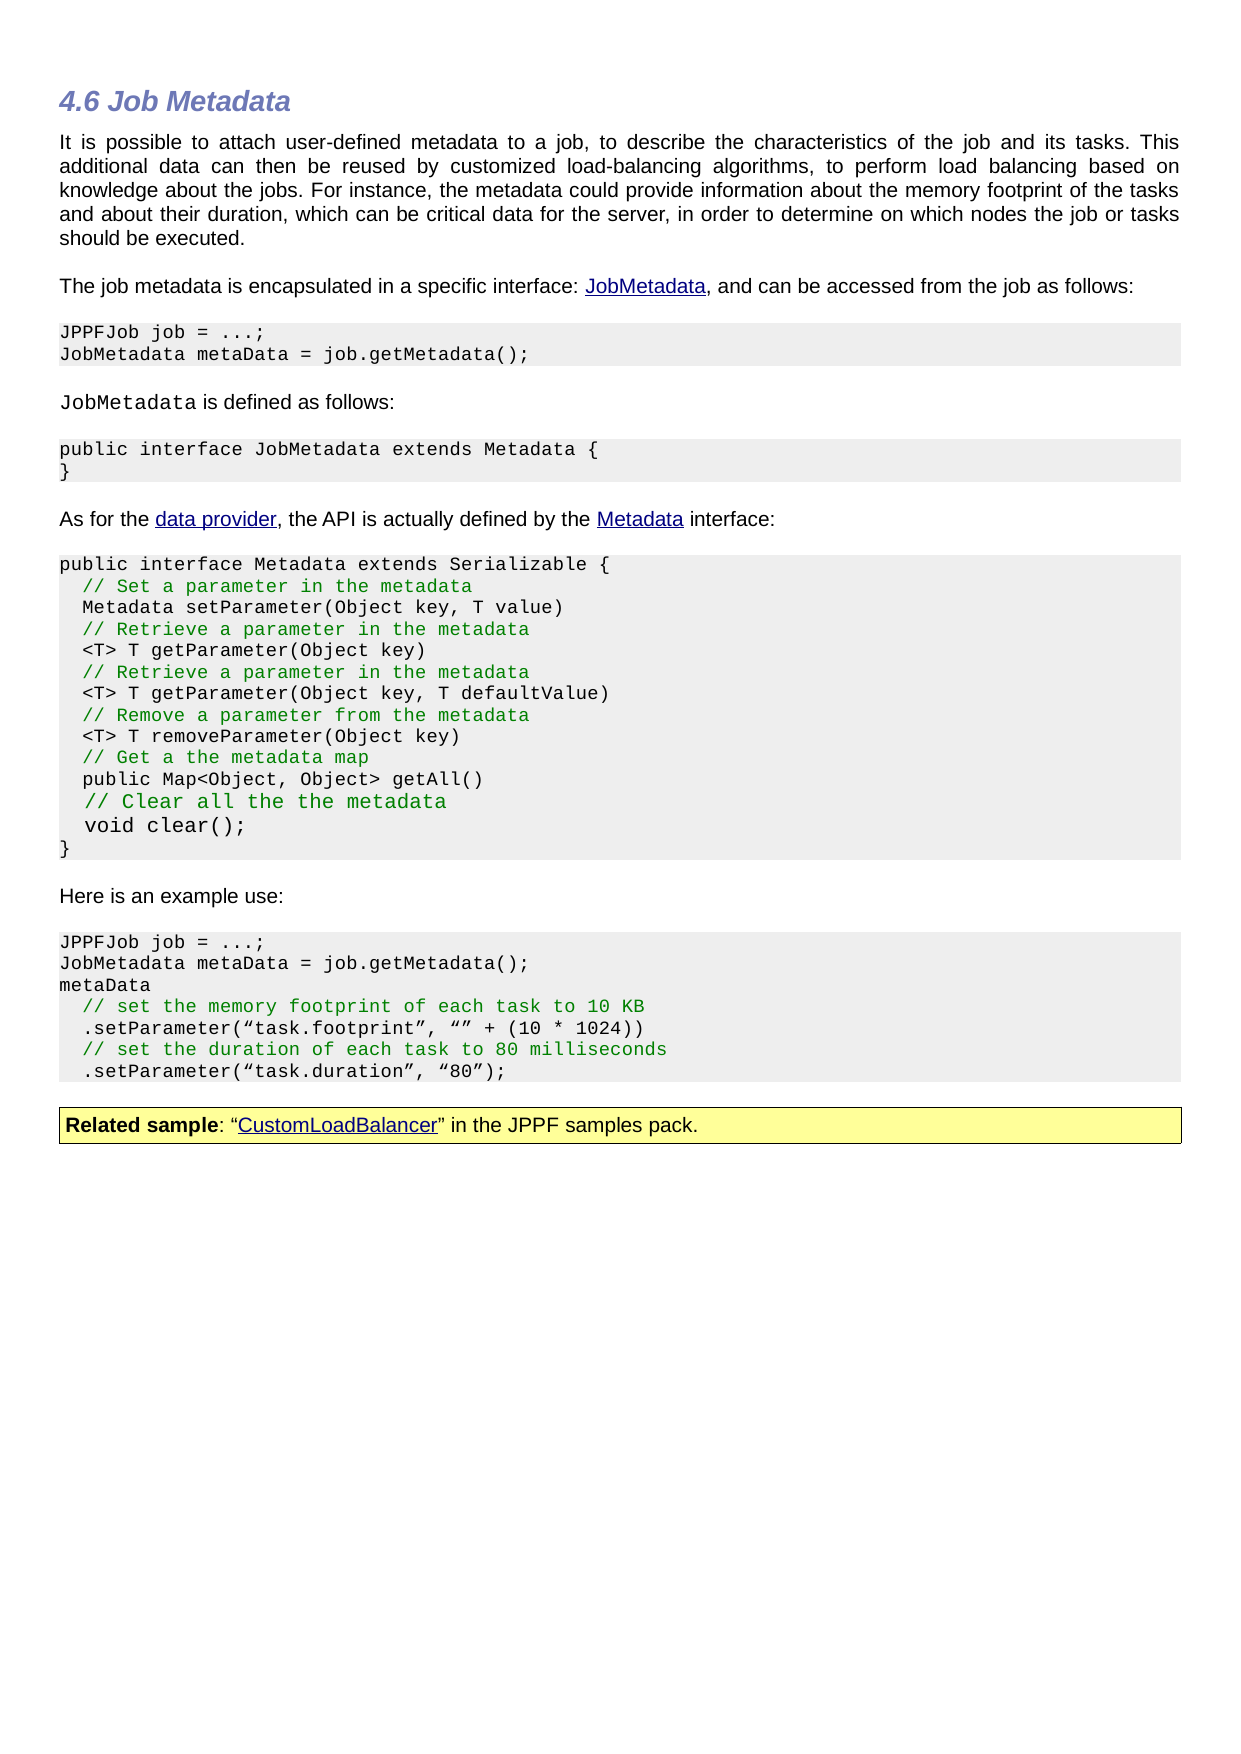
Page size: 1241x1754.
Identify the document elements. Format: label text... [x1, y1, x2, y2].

text Related sample: “CustomLoadBalancer” in the JPPF samples pack. [60, 1108, 1181, 1143]
text // Set a parameter in the metadata [59, 576, 1181, 598]
text <T> T getParameter(Object key) [59, 641, 1181, 662]
text public interface JobMetadata extends Metadata { [59, 439, 1181, 461]
text // set the memory footprint of each task to 10 KB [59, 997, 1181, 1018]
text metaData [59, 975, 1181, 997]
text It is possible to attach user-defined metadata to a job, to describe the characteristics of the job and its tasks. This additional data can then be reused by customized load-balancing algorithms, to perform load balancing based on knowledge about the jobs. For instance, the metadata could provide information about the memory footprint of the tasks and about their duration, which can be critical data for the server, in order to determine on which nodes the job or tasks should be executed. [59, 130, 1181, 250]
text JPPFJob job = ...; [59, 932, 1181, 954]
text void clear(); [59, 815, 1181, 839]
text Metadata setParameter(Object key, T value) [59, 598, 1181, 619]
text Here is an example use: [59, 884, 1181, 908]
text .setParameter(“task.footprint”, “” + (10 * 1024)) [59, 1018, 1181, 1039]
text // Get a the metadata map [59, 748, 1181, 769]
text } [59, 839, 1181, 860]
text .setParameter(“task.duration”, “80”); [59, 1061, 1181, 1082]
text // Retrieve a parameter in the metadata [59, 619, 1181, 641]
text // Retrieve a parameter in the metadata [59, 662, 1181, 683]
text JPPFJob job = ...; [59, 323, 1181, 344]
text <T> T getParameter(Object key, T defaultValue) [59, 683, 1181, 705]
text JobMetadata is defined as follows: [59, 389, 1181, 416]
text The job metadata is encapsulated in a specific interface: JobMetadata, and can be accessed from the job as follows: [59, 274, 1181, 298]
text <T> T removeParameter(Object key) [59, 726, 1181, 748]
text public Map<Object, Object> getAll() [59, 769, 1181, 791]
text // set the duration of each task to 80 milliseconds [59, 1039, 1181, 1061]
text As for the data provider, the API is actually defined by the Metadata interface: [59, 507, 1181, 531]
text } [59, 461, 1181, 482]
text public interface Metadata extends Serializable { [59, 555, 1181, 576]
text JobMetadata metaData = job.getMetadata(); [59, 344, 1181, 366]
text // Remove a parameter from the metadata [59, 705, 1181, 726]
text JobMetadata metaData = job.getMetadata(); [59, 954, 1181, 975]
subtitle Job Metadata [59, 84, 1181, 118]
text // Clear all the the metadata [59, 791, 1181, 815]
